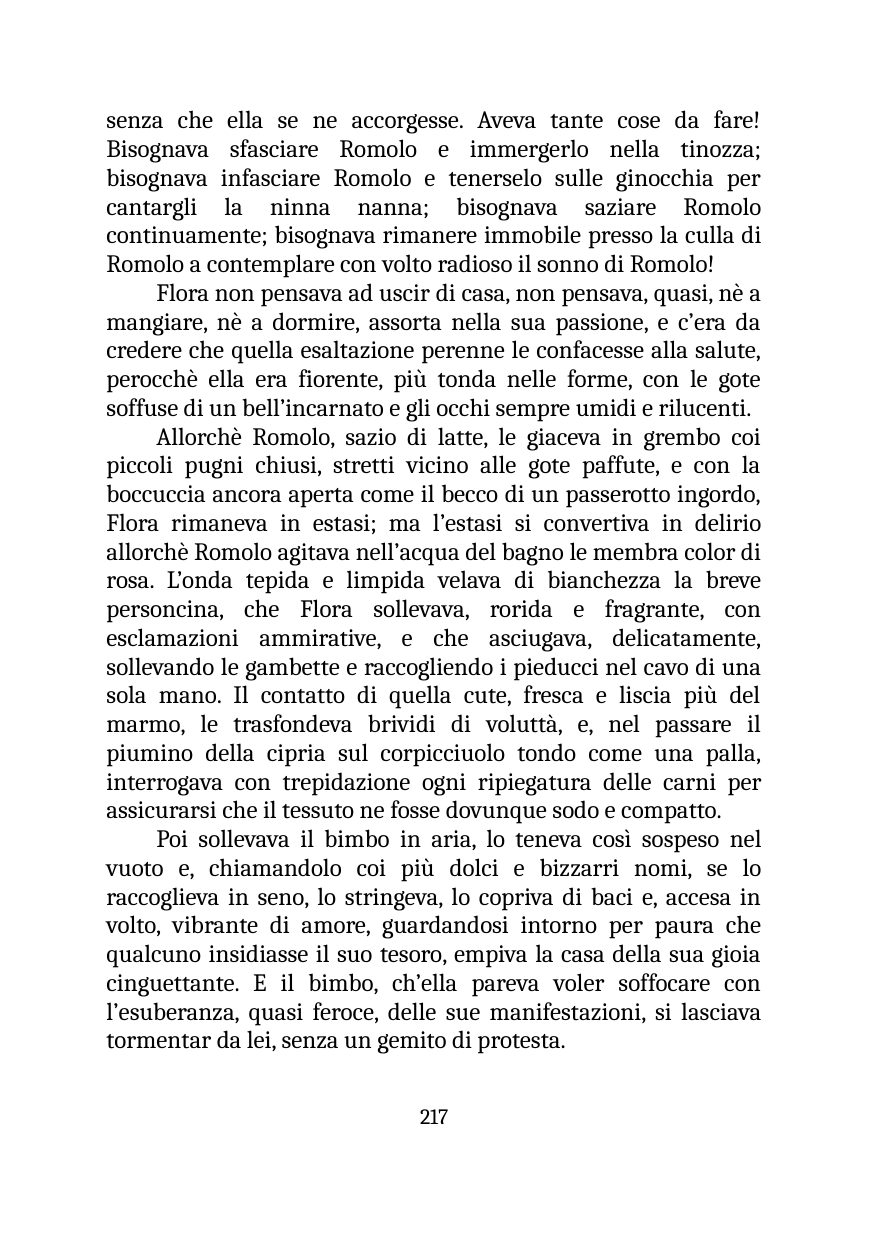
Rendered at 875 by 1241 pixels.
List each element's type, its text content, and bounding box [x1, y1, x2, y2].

text senza che ella se ne accorgesse. Aveva tante cose da fare! Bisognava sfasciare Romolo e immergerlo nella tinozza; bisognava infasciare Romolo e tenerselo sulle ginocchia per cantargli la ninna nanna; bisognava saziare Romolo continuamente; bisognava rimanere immobile presso la culla di Romolo a contemplare con volto radioso il sonno di Romolo! [106, 106, 762, 279]
text Allorchè Romolo, sazio di latte, le giaceva in grembo coi piccoli pugni chiusi, stretti vicino alle gote paffute, e con la boccuccia ancora aperta come il becco di un passerotto ingordo, Flora rimaneva in estasi; ma l’estasi si convertiva in delirio allorchè Romolo agitava nell’acqua del bagno le membra color di rosa. L’onda tepida e limpida velava di bianchezza la breve personcina, che Flora sollevava, rorida e fragrante, con esclamazioni ammirative, e che asciugava, delicatamente, sollevando le gambette e raccogliendo i pieducci nel cavo di una sola mano. Il contatto di quella cute, fresca e liscia più del marmo, le trasfondeva brividi di voluttà, e, nel passare il piumino della cipria sul corpicciuolo tondo come una palla, interrogava con trepidazione ogni ripiegatura delle carni per assicurarsi che il tessuto ne fosse dovunque sodo e compatto. [106, 422, 762, 825]
text Flora non pensava ad uscir di casa, non pensava, quasi, nè a mangiare, nè a dormire, assorta nella sua passione, e c’era da credere che quella esaltazione perenne le confacesse alla salute, perocchè ella era fiorente, più tonda nelle forme, con le gote soffuse di un bell’incarnato e gli occhi sempre umidi e rilucenti. [106, 279, 762, 422]
text Poi sollevava il bimbo in aria, lo teneva così sospeso nel vuoto e, chiamandolo coi più dolci e bizzarri nomi, se lo raccoglieva in seno, lo stringeva, lo copriva di baci e, accesa in volto, vibrante di amore, guardandosi intorno per paura che qualcuno insidiasse il suo tesoro, empiva la casa della sua gioia cinguettante. E il bimbo, ch’ella pareva voler soffocare con l’esuberanza, quasi feroce, delle sue manifestazioni, si lasciava tormentar da lei, senza un gemito di protesta. [106, 825, 762, 1055]
